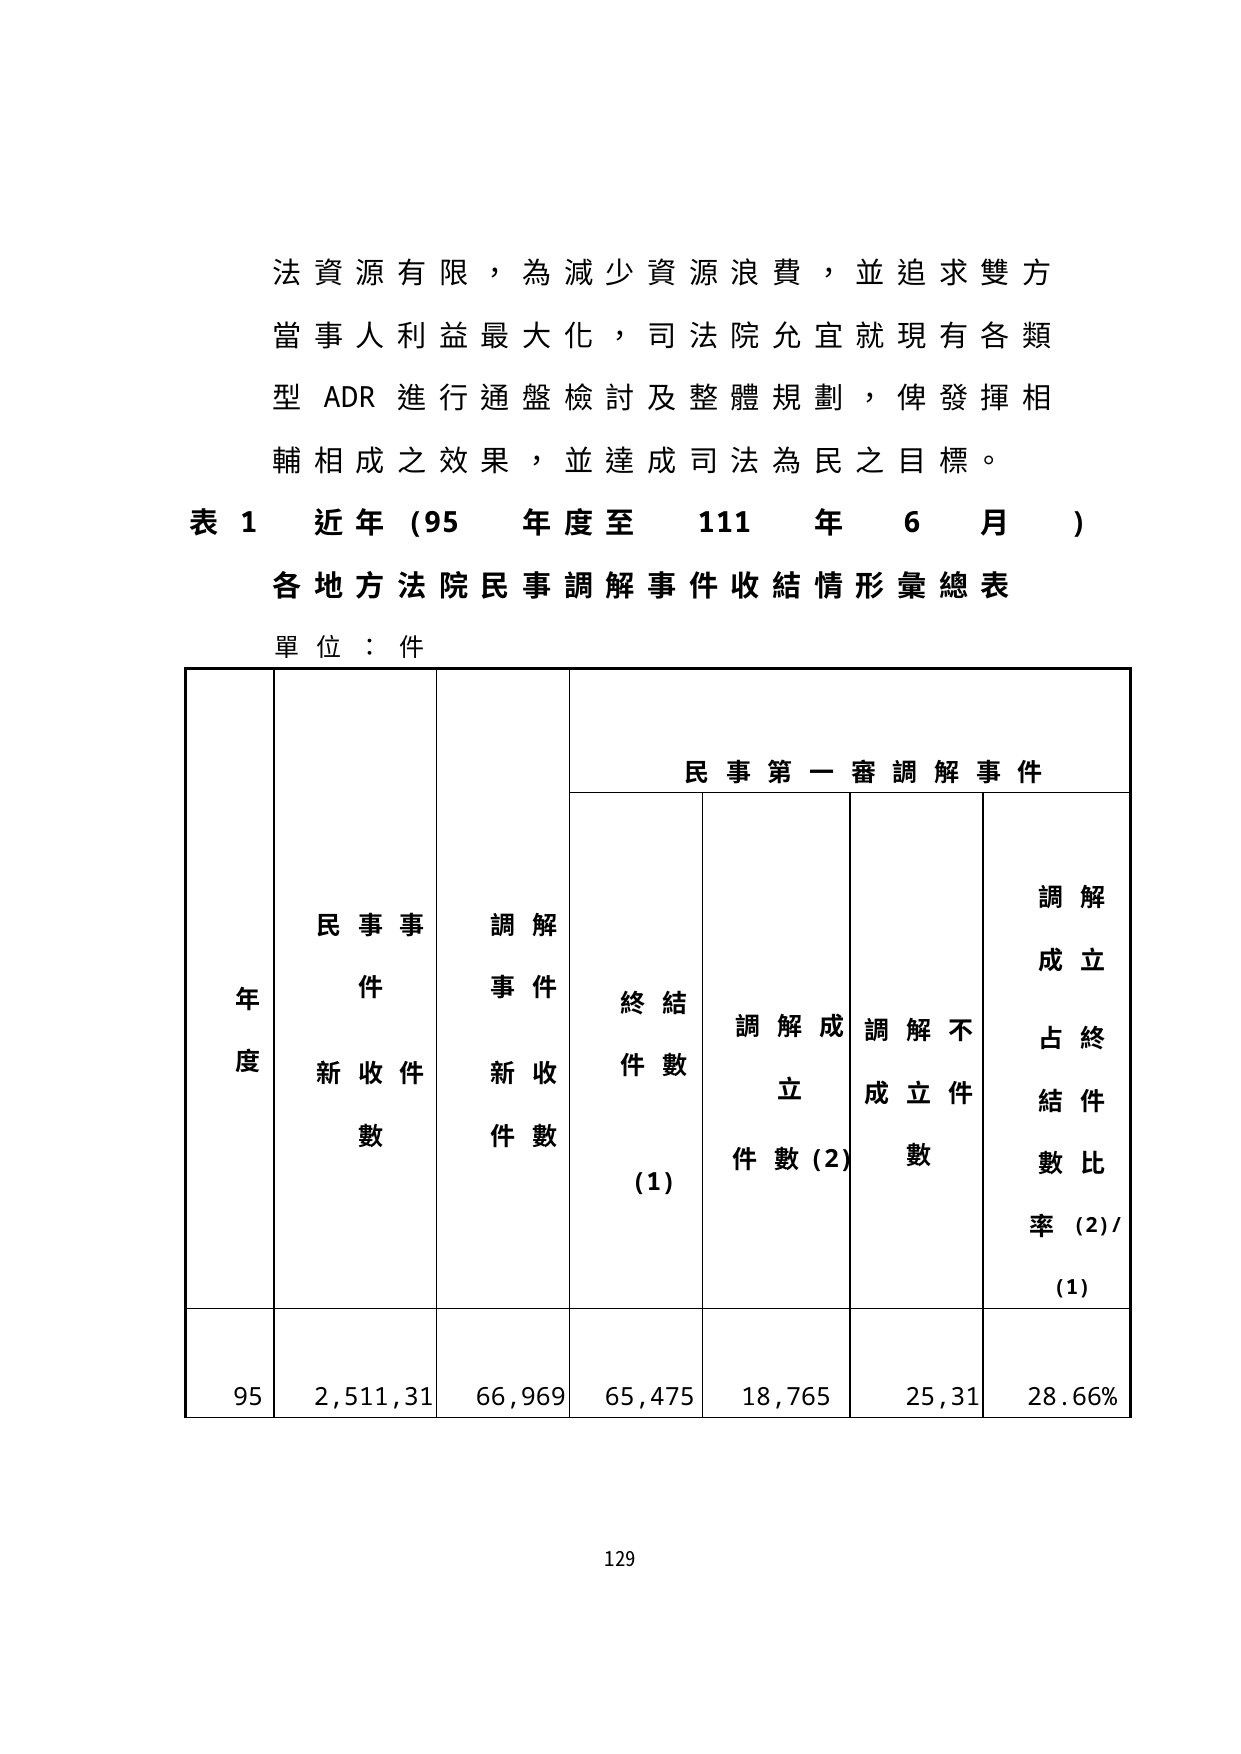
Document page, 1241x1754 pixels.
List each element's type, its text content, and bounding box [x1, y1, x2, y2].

table_cell 18,765 [703, 1309, 849, 1417]
table_header 調解事件 新收件數 [437, 670, 569, 1307]
table_cell 調解成立 件數(2) [703, 793, 849, 1307]
table_header 民事事件 新收件數 [275, 670, 436, 1307]
table_cell 25,31 [851, 1309, 982, 1417]
table_cell 65,475 [570, 1309, 702, 1417]
table_cell 66,969 [437, 1309, 569, 1417]
table_cell 95 [187, 1309, 273, 1417]
text 法資源有限，為減少資源浪費，並追求雙方當事人利益最大化，司法院允宜就現有各類型ADR進行通盤檢討及整體規劃，俾發揮相輔相成之效果，並達成司法為民之目標。 [242, 229, 1058, 479]
table_header 民事第一審調解事件 [570, 670, 1129, 792]
table_cell 調解不成立件數 [851, 793, 982, 1307]
table_cell 2,511,31 [275, 1309, 436, 1417]
text 表1 近年(95年度至111年6月)各地方法院民事調解事件收結情形彙總表 單位：件 [183, 479, 1117, 667]
table_cell 終結件數 (1) [570, 793, 702, 1307]
table_cell 28.66% [984, 1309, 1129, 1417]
table_cell 調解成立 占終結件數比率(2)/(1) [984, 793, 1129, 1307]
table_header 年度 [187, 670, 273, 1307]
